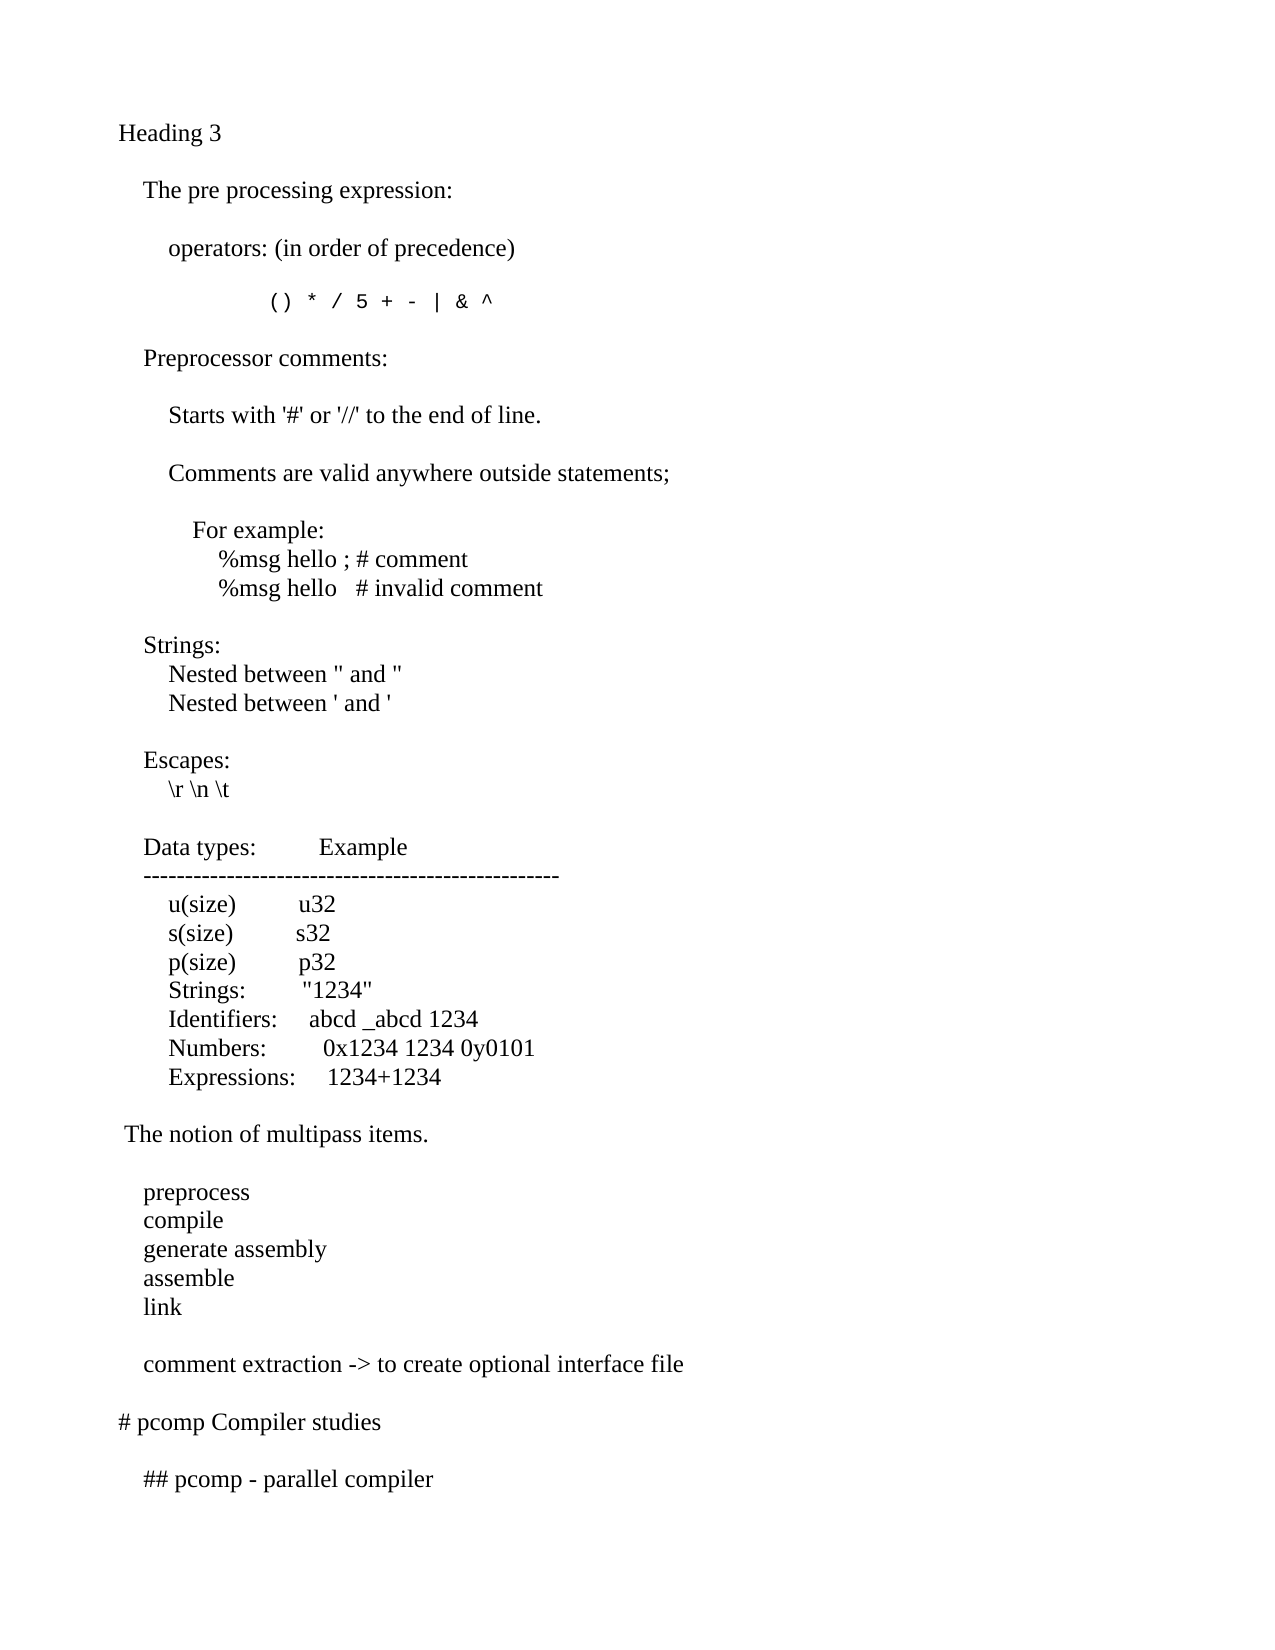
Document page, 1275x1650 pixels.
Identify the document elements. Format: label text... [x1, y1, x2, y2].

text -------------------------------------------------- [118, 861, 1157, 889]
text Heading 3 [118, 118, 1157, 147]
text () * / 5 + - | & ^ [118, 291, 1157, 314]
text Identifiers: abcd _abcd 1234 [118, 1004, 1157, 1033]
text The pre processing expression: [118, 176, 1157, 204]
text Escapes: [118, 746, 1157, 774]
text preprocess [118, 1177, 1157, 1206]
text link [118, 1292, 1157, 1321]
text compile [118, 1206, 1157, 1234]
text \r \n \t [118, 774, 1157, 803]
text assemble [118, 1263, 1157, 1292]
text s(size) s32 [118, 918, 1157, 947]
text Nested between " and " [118, 659, 1157, 688]
text Starts with '#' or '//' to the end of line. [118, 401, 1157, 429]
text operators: (in order of precedence) [118, 233, 1157, 262]
text %msg hello ; # comment [118, 544, 1157, 573]
text ## pcomp - parallel compiler [118, 1464, 1157, 1493]
text generate assembly [118, 1234, 1157, 1263]
text For example: [118, 516, 1157, 544]
text comment extraction -> to create optional interface file [118, 1349, 1157, 1378]
text The notion of multipass items. [118, 1119, 1157, 1148]
text Expressions: 1234+1234 [118, 1062, 1157, 1091]
text Nested between ' and ' [118, 688, 1157, 717]
text u(size) u32 [118, 889, 1157, 918]
text Strings: [118, 631, 1157, 659]
text Preprocessor comments: [118, 343, 1157, 372]
text Comments are valid anywhere outside statements; [118, 458, 1157, 487]
text p(size) p32 [118, 947, 1157, 976]
text Data types: Example [118, 832, 1157, 861]
text Strings: "1234" [118, 976, 1157, 1004]
text # pcomp Compiler studies [118, 1407, 1157, 1436]
text %msg hello # invalid comment [118, 573, 1157, 602]
text Numbers: 0x1234 1234 0y0101 [118, 1033, 1157, 1062]
